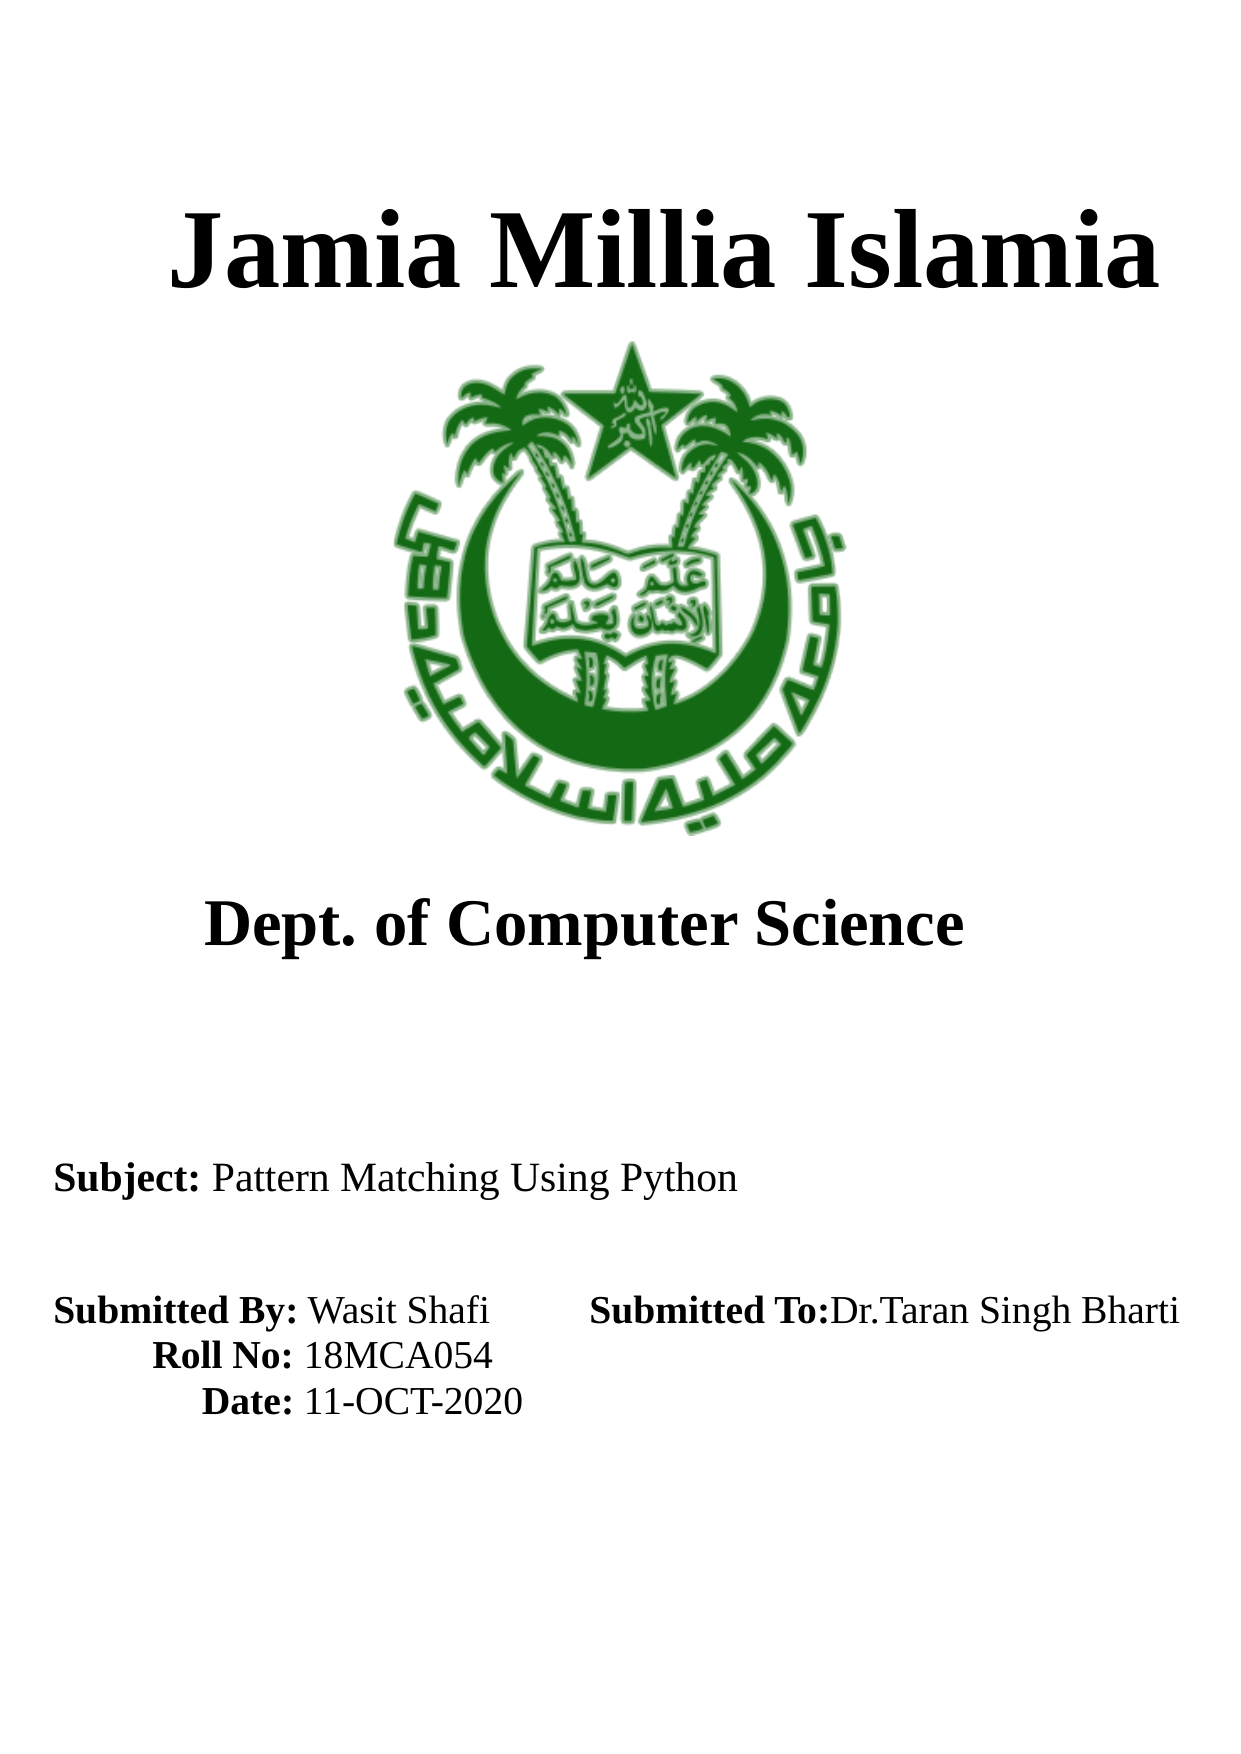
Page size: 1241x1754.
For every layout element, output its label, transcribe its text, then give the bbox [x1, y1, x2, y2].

picture [393, 340, 847, 836]
text Jamia Millia Islamia [53, 182, 1240, 312]
text Roll No: 18MCA054 [53, 1332, 1187, 1377]
text Subject: Pattern Matching Using Python [53, 1152, 1187, 1200]
text Dept. of Computer Science [0, 884, 1187, 960]
text Date: 11-OCT-2020 [53, 1377, 1187, 1423]
text Submitted By: Wasit Shafi Submitted To:Dr.Taran Singh Bharti [53, 1286, 1187, 1332]
